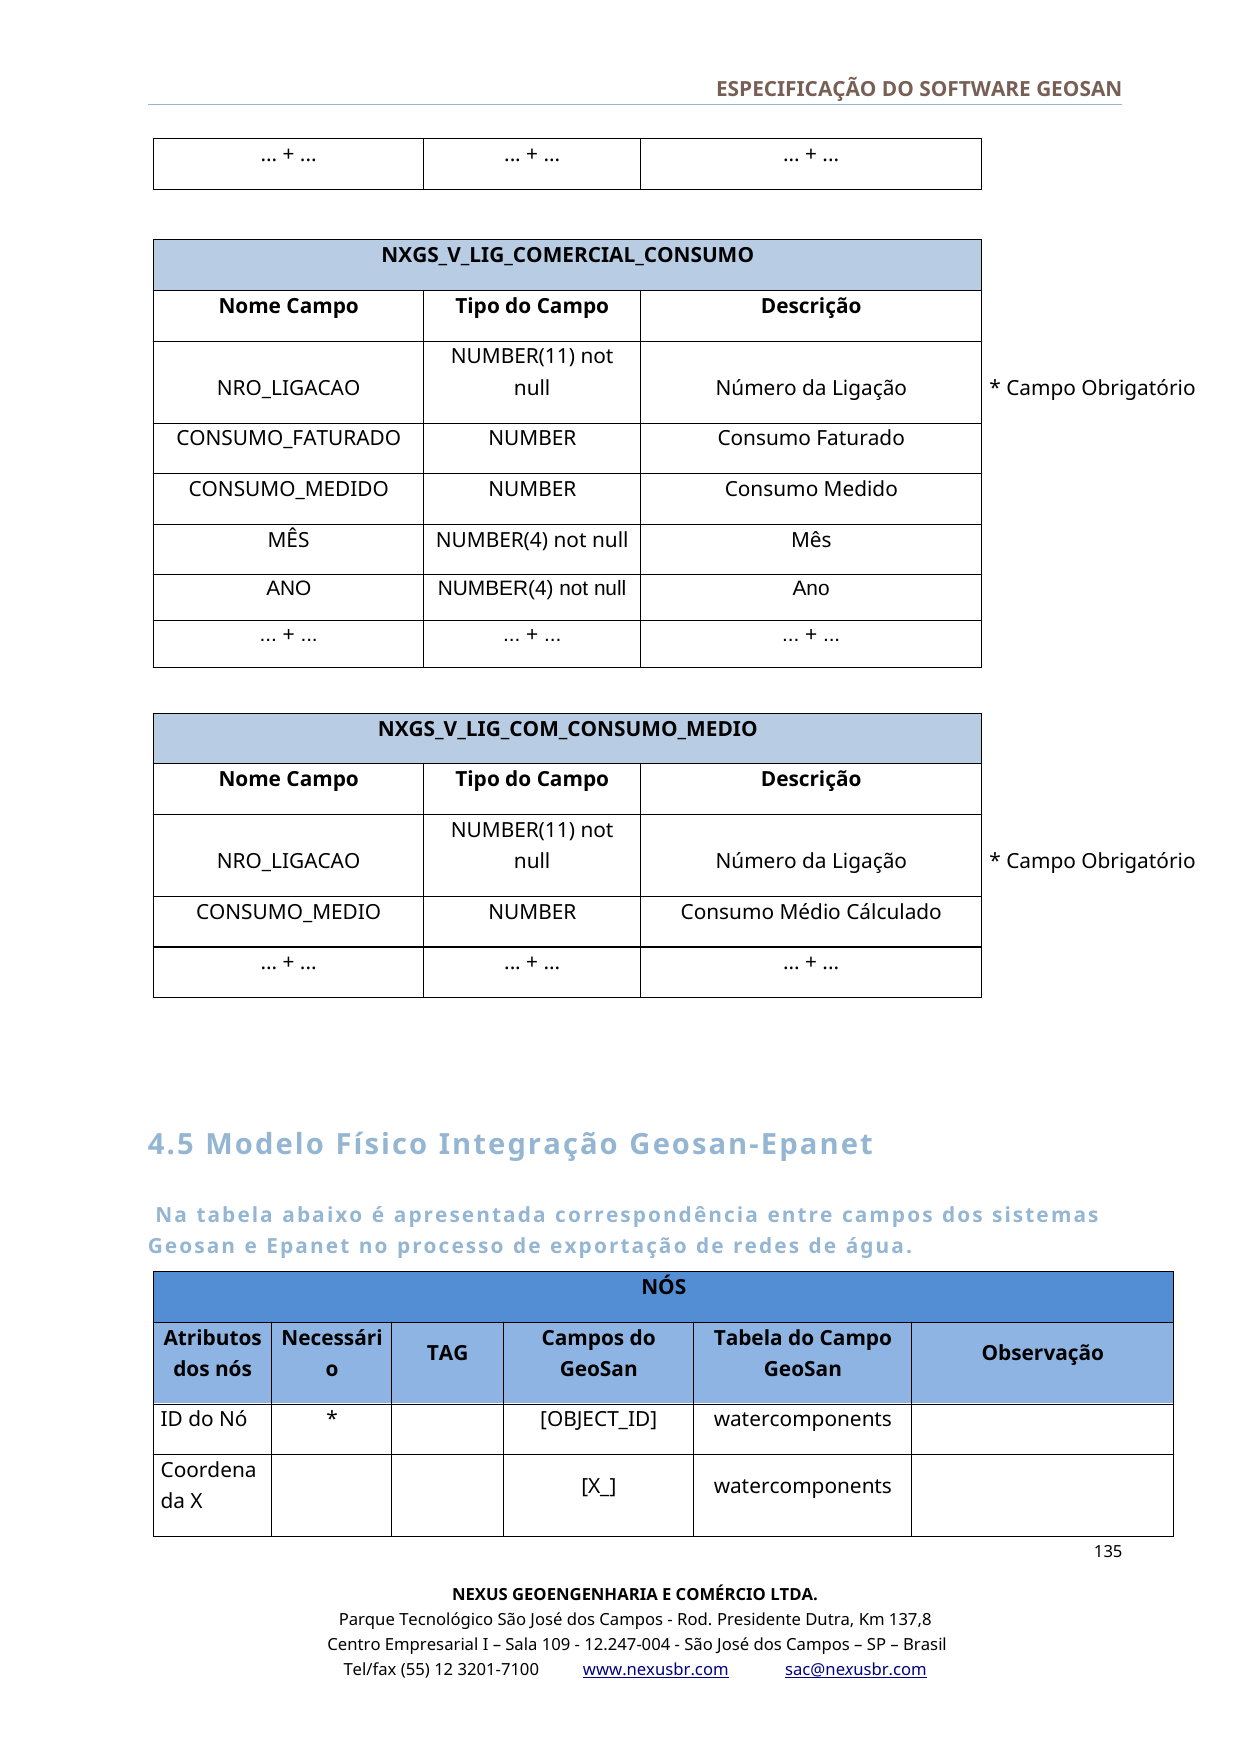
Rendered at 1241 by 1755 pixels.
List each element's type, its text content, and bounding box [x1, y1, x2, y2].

table_cell MÊS [154, 525, 423, 574]
table_cell * [272, 1405, 391, 1454]
table_cell NUMBER [424, 897, 640, 946]
table_cell [982, 138, 1240, 189]
table_cell [982, 620, 1240, 667]
table_cell NRO_LIGACAO [154, 342, 423, 422]
table_cell Número da Ligação [641, 815, 981, 896]
table_cell [982, 290, 1240, 341]
table_cell NUMBER(11) not null [424, 815, 640, 896]
table_cell [640, 190, 982, 239]
table_cell NUMBER(4) not null [424, 575, 640, 620]
table_cell ... + ... [641, 139, 981, 189]
table_cell Nome Campo [154, 291, 423, 341]
table_cell [424, 190, 640, 239]
table_cell ... + ... [641, 948, 981, 997]
table_cell Descrição [641, 764, 981, 814]
table_cell Observação [912, 1323, 1173, 1403]
table_cell [912, 1405, 1173, 1454]
table_cell watercomponents [694, 1405, 911, 1454]
table_cell [153, 668, 424, 713]
table_cell ... + ... [641, 621, 981, 667]
table_cell Nome Campo [154, 764, 423, 814]
table_cell [X_] [504, 1455, 693, 1536]
table_cell * Campo Obrigatório [982, 814, 1240, 896]
table_cell [982, 667, 1240, 713]
table_cell [392, 1455, 503, 1536]
table_cell Necessário [272, 1323, 391, 1403]
table_cell Tabela do Campo GeoSan [694, 1323, 911, 1403]
table_cell Consumo Medido [641, 474, 981, 524]
table_cell NUMBER [424, 424, 640, 473]
table_cell * Campo Obrigatório [982, 341, 1240, 422]
table_cell [OBJECT_ID] [504, 1405, 693, 1454]
table_cell [982, 473, 1240, 524]
table_cell [272, 1455, 391, 1536]
table_header NÓS [154, 1272, 1173, 1322]
table_cell Coordenada X [154, 1455, 271, 1536]
table_cell Consumo Médio Cálculado [641, 897, 981, 946]
table_cell NUMBER(4) not null [424, 525, 640, 574]
table_cell [982, 713, 1240, 763]
table_cell [982, 763, 1240, 814]
table_cell Atributos dos nós [154, 1323, 271, 1403]
table_cell ... + ... [154, 621, 423, 667]
table_cell [982, 189, 1240, 239]
table_cell [424, 668, 640, 713]
table_cell [912, 1455, 1173, 1536]
table_cell Consumo Faturado [641, 424, 981, 473]
table_cell [640, 668, 982, 713]
table_cell ... + ... [424, 948, 640, 997]
table_cell [982, 524, 1240, 574]
table_cell ANO [154, 575, 423, 620]
table_cell Descrição [641, 291, 981, 341]
table_cell NRO_LIGACAO [154, 815, 423, 896]
table_cell CONSUMO_FATURADO [154, 424, 423, 473]
table_cell NUMBER [424, 474, 640, 524]
table_cell [982, 423, 1240, 473]
table_cell watercomponents [694, 1455, 911, 1536]
table_cell Número da Ligação [641, 342, 981, 422]
table_cell [392, 1405, 503, 1454]
table_cell [982, 574, 1240, 620]
table_cell ID do Nó [154, 1405, 271, 1454]
table_cell ... + ... [154, 139, 423, 189]
table_cell NUMBER(11) not null [424, 342, 640, 422]
table_cell NXGS_V_LIG_COM_CONSUMO_MEDIO [154, 714, 981, 763]
table_cell [982, 896, 1240, 946]
table_cell CONSUMO_MEDIO [154, 897, 423, 946]
table_cell [982, 239, 1240, 290]
subtitle 4.5 Modelo Físico Integração Geosan-Epanet [148, 1123, 1122, 1163]
subtitle Na tabela abaixo é apresentada correspondência entre campos dos sistemas Geosan e Epanet no processo de exportação de redes de água. [148, 1200, 1122, 1260]
table_cell NXGS_V_LIG_COMERCIAL_CONSUMO [154, 240, 981, 290]
table_cell Mês [641, 525, 981, 574]
table_cell Tipo do Campo [424, 764, 640, 814]
table_cell ... + ... [424, 139, 640, 189]
table_cell TAG [392, 1323, 503, 1403]
table_cell ... + ... [154, 948, 423, 997]
table_cell [153, 190, 424, 239]
table_cell ... + ... [424, 621, 640, 667]
table_cell CONSUMO_MEDIDO [154, 474, 423, 524]
table_cell [982, 946, 1240, 997]
table_cell Campos do GeoSan [504, 1323, 693, 1403]
table_cell Ano [641, 575, 981, 620]
table_cell Tipo do Campo [424, 291, 640, 341]
